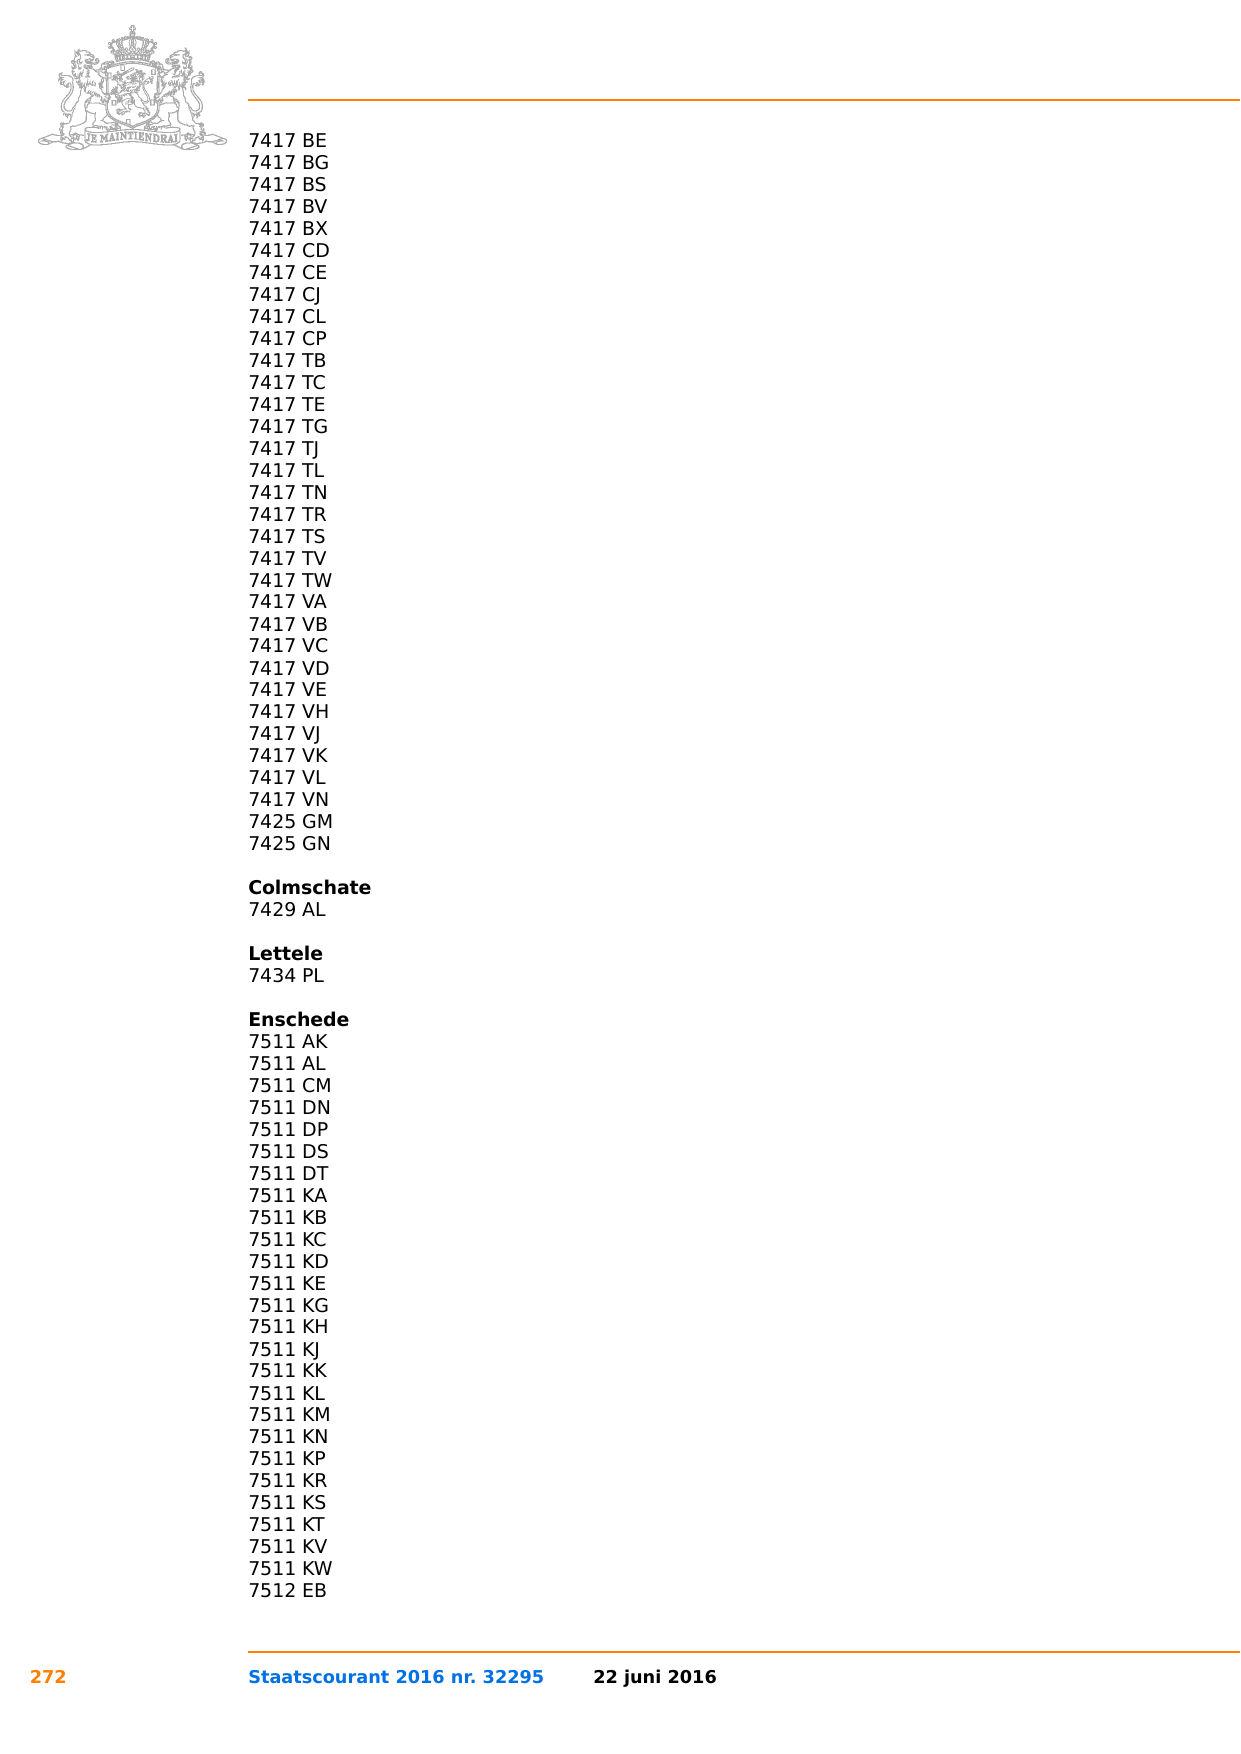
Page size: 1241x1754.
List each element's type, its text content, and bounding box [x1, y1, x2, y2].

text 7512 EB [248, 1580, 1163, 1602]
text 7511 KT [248, 1514, 1163, 1536]
text 7511 KA [248, 1184, 1163, 1207]
text 7417 BE [248, 130, 1163, 152]
text 7417 TE [248, 394, 1163, 416]
text 7511 KH [248, 1316, 1163, 1338]
text 7417 VD [248, 657, 1163, 679]
text 7511 KM [248, 1404, 1163, 1426]
text 7417 VA [248, 591, 1163, 613]
text 7511 KS [248, 1492, 1163, 1514]
text 7417 CP [248, 328, 1163, 350]
text 7425 GM [248, 811, 1163, 833]
text 7511 KN [248, 1426, 1163, 1448]
text 7417 TB [248, 350, 1163, 372]
text 7417 CL [248, 306, 1163, 328]
text Colmschate [248, 877, 1163, 899]
text 7417 TN [248, 482, 1163, 503]
text 7417 VB [248, 613, 1163, 635]
text 7417 BG [248, 152, 1163, 174]
text 7417 VH [248, 701, 1163, 723]
text 7417 VE [248, 679, 1163, 701]
text 7417 TL [248, 459, 1163, 482]
text Lettele [248, 943, 1163, 965]
text 7417 TV [248, 547, 1163, 569]
text 7511 KB [248, 1207, 1163, 1228]
text 7417 VJ [248, 723, 1163, 745]
text 7511 KW [248, 1558, 1163, 1580]
text 7511 KE [248, 1272, 1163, 1294]
text 7417 VC [248, 635, 1163, 657]
text 7434 PL [248, 965, 1163, 987]
picture [38, 25, 227, 150]
text 7511 AL [248, 1053, 1163, 1075]
text 7511 CM [248, 1075, 1163, 1097]
text Enschede [248, 1009, 1163, 1031]
text 7511 AK [248, 1031, 1163, 1053]
text 7511 KR [248, 1470, 1163, 1492]
text 7417 TG [248, 416, 1163, 438]
text 7511 DS [248, 1141, 1163, 1163]
text 7511 KC [248, 1228, 1163, 1251]
text 7417 VN [248, 789, 1163, 811]
text 7511 DP [248, 1119, 1163, 1141]
text 7429 AL [248, 899, 1163, 921]
text 7417 TR [248, 503, 1163, 526]
text 7417 CE [248, 262, 1163, 284]
text 7417 BS [248, 174, 1163, 196]
text 7511 KL [248, 1382, 1163, 1404]
text 7417 TS [248, 526, 1163, 547]
text 7417 VL [248, 767, 1163, 789]
text 7417 TC [248, 372, 1163, 394]
text 7417 VK [248, 745, 1163, 767]
text 7417 BV [248, 196, 1163, 218]
text 7511 KK [248, 1360, 1163, 1382]
text 7511 DT [248, 1163, 1163, 1184]
text 7417 CJ [248, 284, 1163, 306]
text 7417 BX [248, 218, 1163, 240]
text 7511 KG [248, 1294, 1163, 1316]
text 7417 TJ [248, 438, 1163, 459]
text 7511 KV [248, 1536, 1163, 1558]
text 7511 KJ [248, 1338, 1163, 1360]
text 7417 TW [248, 569, 1163, 591]
text 7511 DN [248, 1097, 1163, 1119]
text 7425 GN [248, 833, 1163, 855]
text 7511 KD [248, 1251, 1163, 1272]
text 7511 KP [248, 1448, 1163, 1470]
text 7417 CD [248, 240, 1163, 262]
